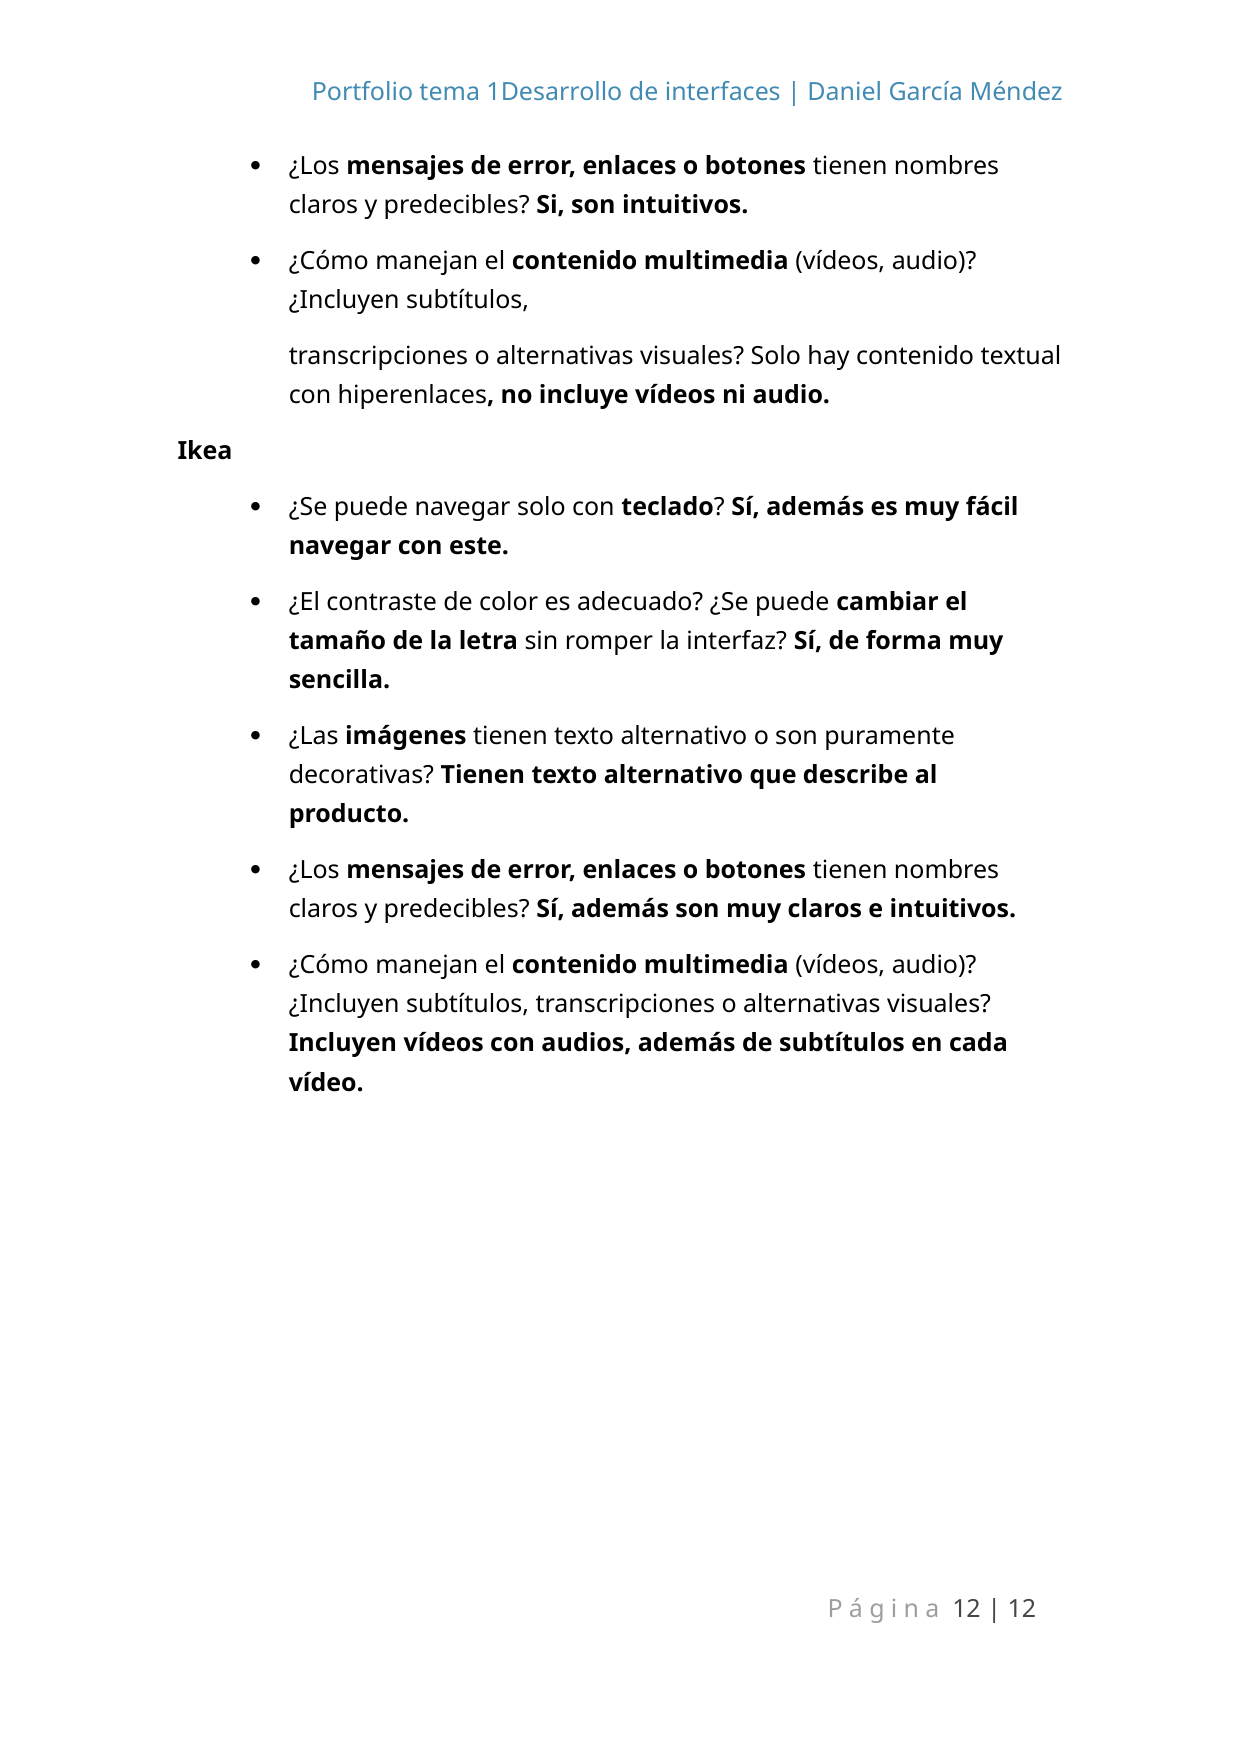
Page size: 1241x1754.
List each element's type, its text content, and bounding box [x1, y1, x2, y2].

list ¿Se puede navegar solo con teclado? Sí, además es muy fácil navegar con este. [251, 488, 1063, 562]
list ¿Cómo manejan el contenido multimedia (vídeos, audio)? ¿Incluyen subtítulos, [251, 243, 1063, 316]
list ¿Las imágenes tienen texto alternativo o son puramente decorativas? Tienen texto alternativo que describe al producto. [251, 718, 1063, 830]
list ¿Los mensajes de error, enlaces o botones tienen nombres claros y predecibles? Si, son intuitivos. [251, 148, 1063, 221]
list transcripciones o alternativas visuales? Solo hay contenido textual con hiperenlaces, no incluye vídeos ni audio. [288, 338, 1063, 411]
list ¿Cómo manejan el contenido multimedia (vídeos, audio)? ¿Incluyen subtítulos, transcripciones o alternativas visuales? Incluyen vídeos con audios, además de subtítulos en cada vídeo. [251, 947, 1063, 1098]
list ¿El contraste de color es adecuado? ¿Se puede cambiar el tamaño de la letra sin romper la interfaz? Sí, de forma muy sencilla. [251, 583, 1063, 696]
text Ikea [177, 433, 1063, 467]
list ¿Los mensajes de error, enlaces o botones tienen nombres claros y predecibles? Sí, además son muy claros e intuitivos. [251, 852, 1063, 925]
